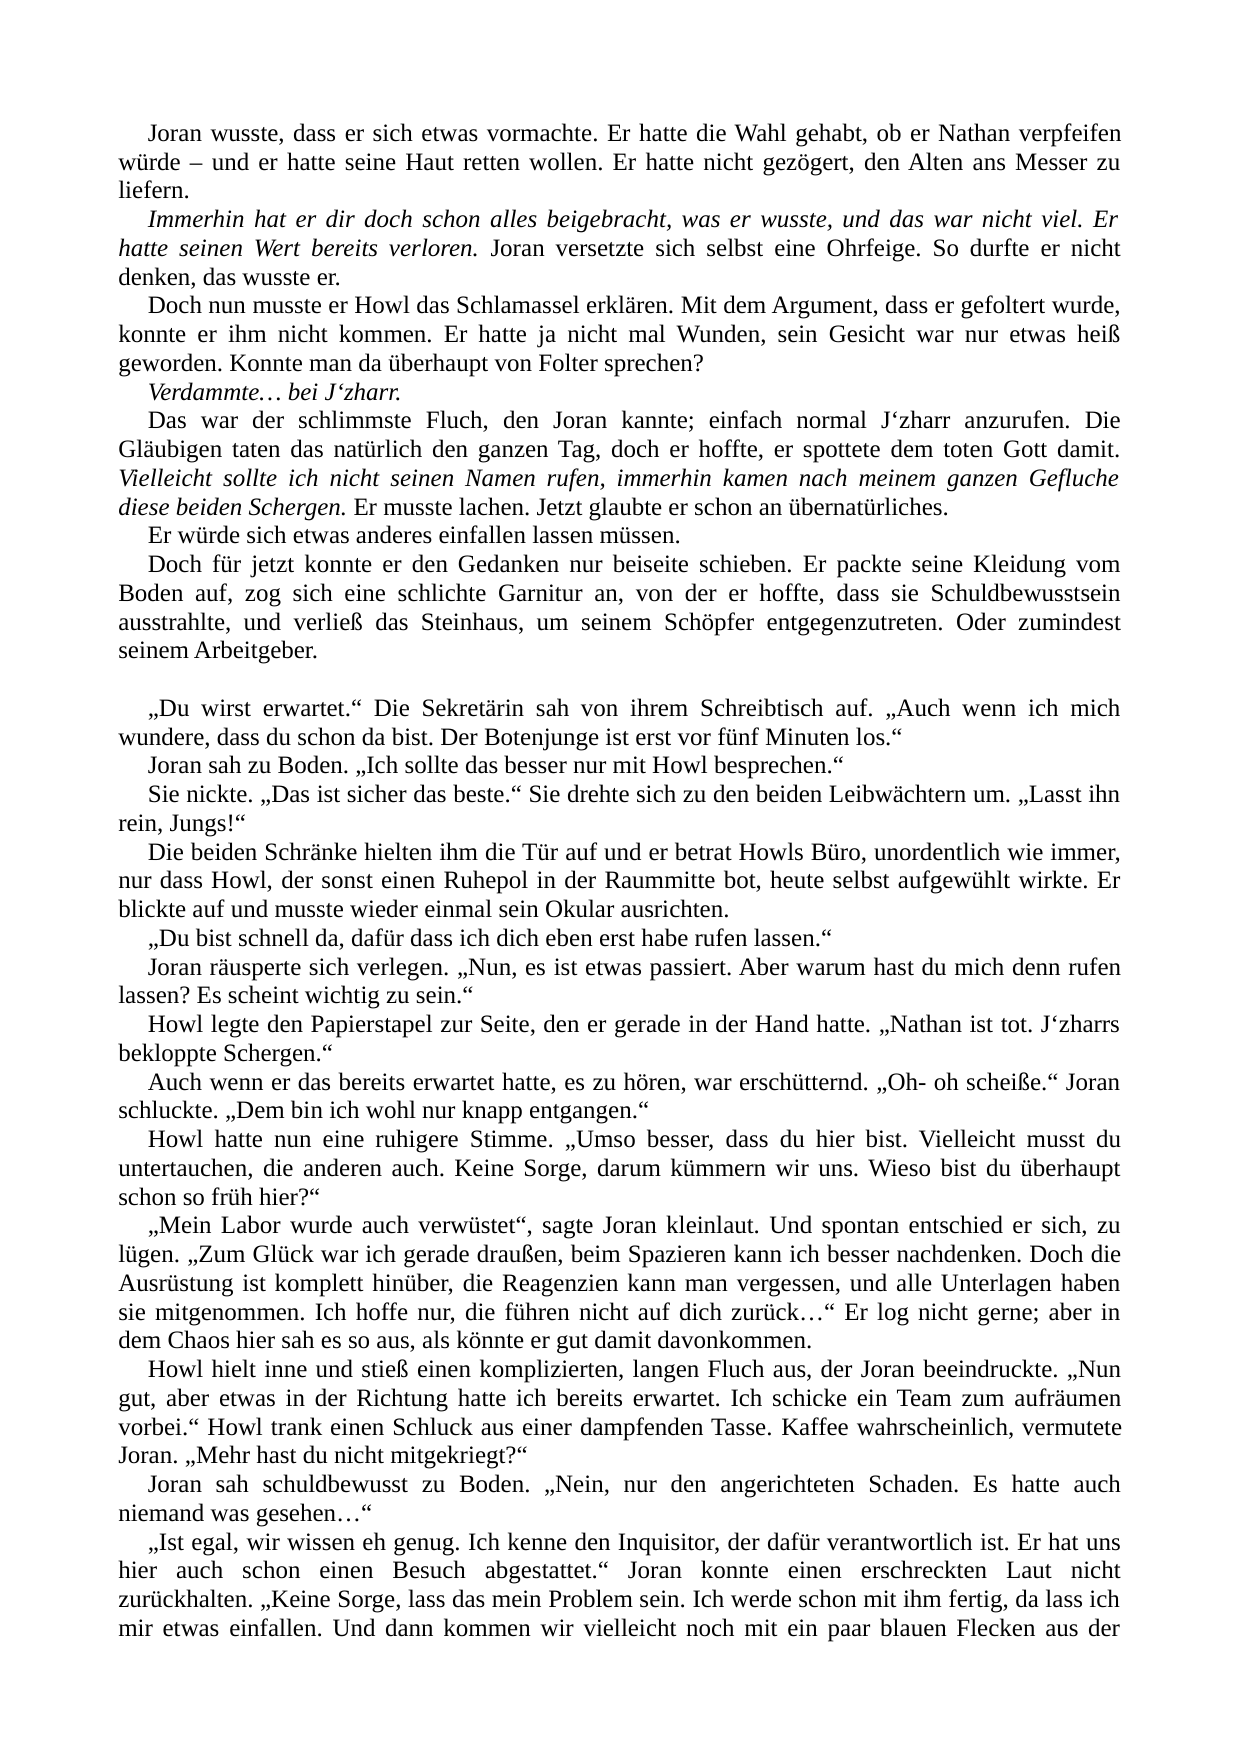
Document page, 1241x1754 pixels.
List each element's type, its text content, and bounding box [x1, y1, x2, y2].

text Howl hatte nun eine ruhigere Stimme. „Umso besser, dass du hier bist. Vielleicht musst du untertauchen, die anderen auch. Keine Sorge, darum kümmern wir uns. Wieso bist du überhaupt schon so früh hier?“ [118, 1124, 1122, 1211]
text „Ist egal, wir wissen eh genug. Ich kenne den Inquisitor, der dafür verantwortlich ist. Er hat uns hier auch schon einen Besuch abgestattet.“ Joran konnte einen erschreckten Laut nicht zurückhalten. „Keine Sorge, lass das mein Problem sein. Ich werde schon mit ihm fertig, da lass ich mir etwas einfallen. Und dann kommen wir vielleicht noch mit ein paar blauen Flecken aus der [118, 1527, 1122, 1642]
text Howl hielt inne und stieß einen komplizierten, langen Fluch aus, der Joran beeindruckte. „Nun gut, aber etwas in der Richtung hatte ich bereits erwartet. Ich schicke ein Team zum aufräumen vorbei.“ Howl trank einen Schluck aus einer dampfenden Tasse. Kaffee wahrscheinlich, vermutete Joran. „Mehr hast du nicht mitgekriegt?“ [118, 1354, 1122, 1469]
text Doch nun musste er Howl das Schlamassel erklären. Mit dem Argument, dass er gefoltert wurde, konnte er ihm nicht kommen. Er hatte ja nicht mal Wunden, sein Gesicht war nur etwas heiß geworden. Konnte man da überhaupt von Folter sprechen? [118, 291, 1122, 377]
text Sie nickte. „Das ist sicher das beste.“ Sie drehte sich zu den beiden Leibwächtern um. „Lasst ihn rein, Jungs!“ [118, 779, 1122, 837]
text Joran sah zu Boden. „Ich sollte das besser nur mit Howl besprechen.“ [118, 751, 1122, 779]
text Joran wusste, dass er sich etwas vormachte. Er hatte die Wahl gehabt, ob er Nathan verpfeifen würde – und er hatte seine Haut retten wollen. Er hatte nicht gezögert, den Alten ans Messer zu liefern. [118, 118, 1122, 204]
text Immerhin hat er dir doch schon alles beigebracht, was er wusste, und das war nicht viel. Er hatte seinen Wert bereits verloren. Joran versetzte sich selbst eine Ohrfeige. So durfte er nicht denken, das wusste er. [118, 204, 1122, 291]
text „Du bist schnell da, dafür dass ich dich eben erst habe rufen lassen.“ [118, 923, 1122, 952]
text Joran sah schuldbewusst zu Boden. „Nein, nur den angerichteten Schaden. Es hatte auch niemand was gesehen…“ [118, 1469, 1122, 1527]
text Howl legte den Papierstapel zur Seite, den er gerade in der Hand hatte. „Nathan ist tot. J‘zharrs bekloppte Schergen.“ [118, 1009, 1122, 1067]
text Verdammte… bei J‘zharr. [118, 377, 1122, 406]
text Er würde sich etwas anderes einfallen lassen müssen. [118, 521, 1122, 549]
text Doch für jetzt konnte er den Gedanken nur beiseite schieben. Er packte seine Kleidung vom Boden auf, zog sich eine schlichte Garnitur an, von der er hoffte, dass sie Schuldbewusstsein ausstrahlte, und verließ das Steinhaus, um seinem Schöpfer entgegenzutreten. Oder zumindest seinem Arbeitgeber. [118, 549, 1122, 664]
text Joran räusperte sich verlegen. „Nun, es ist etwas passiert. Aber warum hast du mich denn rufen lassen? Es scheint wichtig zu sein.“ [118, 952, 1122, 1009]
text Auch wenn er das bereits erwartet hatte, es zu hören, war erschütternd. „Oh- oh scheiße.“ Joran schluckte. „Dem bin ich wohl nur knapp entgangen.“ [118, 1067, 1122, 1124]
text „Mein Labor wurde auch verwüstet“, sagte Joran kleinlaut. Und spontan entschied er sich, zu lügen. „Zum Glück war ich gerade draußen, beim Spazieren kann ich besser nachdenken. Doch die Ausrüstung ist komplett hinüber, die Reagenzien kann man vergessen, und alle Unterlagen haben sie mitgenommen. Ich hoffe nur, die führen nicht auf dich zurück…“ Er log nicht gerne; aber in dem Chaos hier sah es so aus, als könnte er gut damit davonkommen. [118, 1211, 1122, 1354]
text Die beiden Schränke hielten ihm die Tür auf und er betrat Howls Büro, unordentlich wie immer, nur dass Howl, der sonst einen Ruhepol in der Raummitte bot, heute selbst aufgewühlt wirkte. Er blickte auf und musste wieder einmal sein Okular ausrichten. [118, 837, 1122, 923]
text „Du wirst erwartet.“ Die Sekretärin sah von ihrem Schreibtisch auf. „Auch wenn ich mich wundere, dass du schon da bist. Der Botenjunge ist erst vor fünf Minuten los.“ [118, 693, 1122, 751]
text Das war der schlimmste Fluch, den Joran kannte; einfach normal J‘zharr anzurufen. Die Gläubigen taten das natürlich den ganzen Tag, doch er hoffte, er spottete dem toten Gott damit. Vielleicht sollte ich nicht seinen Namen rufen, immerhin kamen nach meinem ganzen Gefluche diese beiden Schergen. Er musste lachen. Jetzt glaubte er schon an übernatürliches. [118, 406, 1122, 521]
